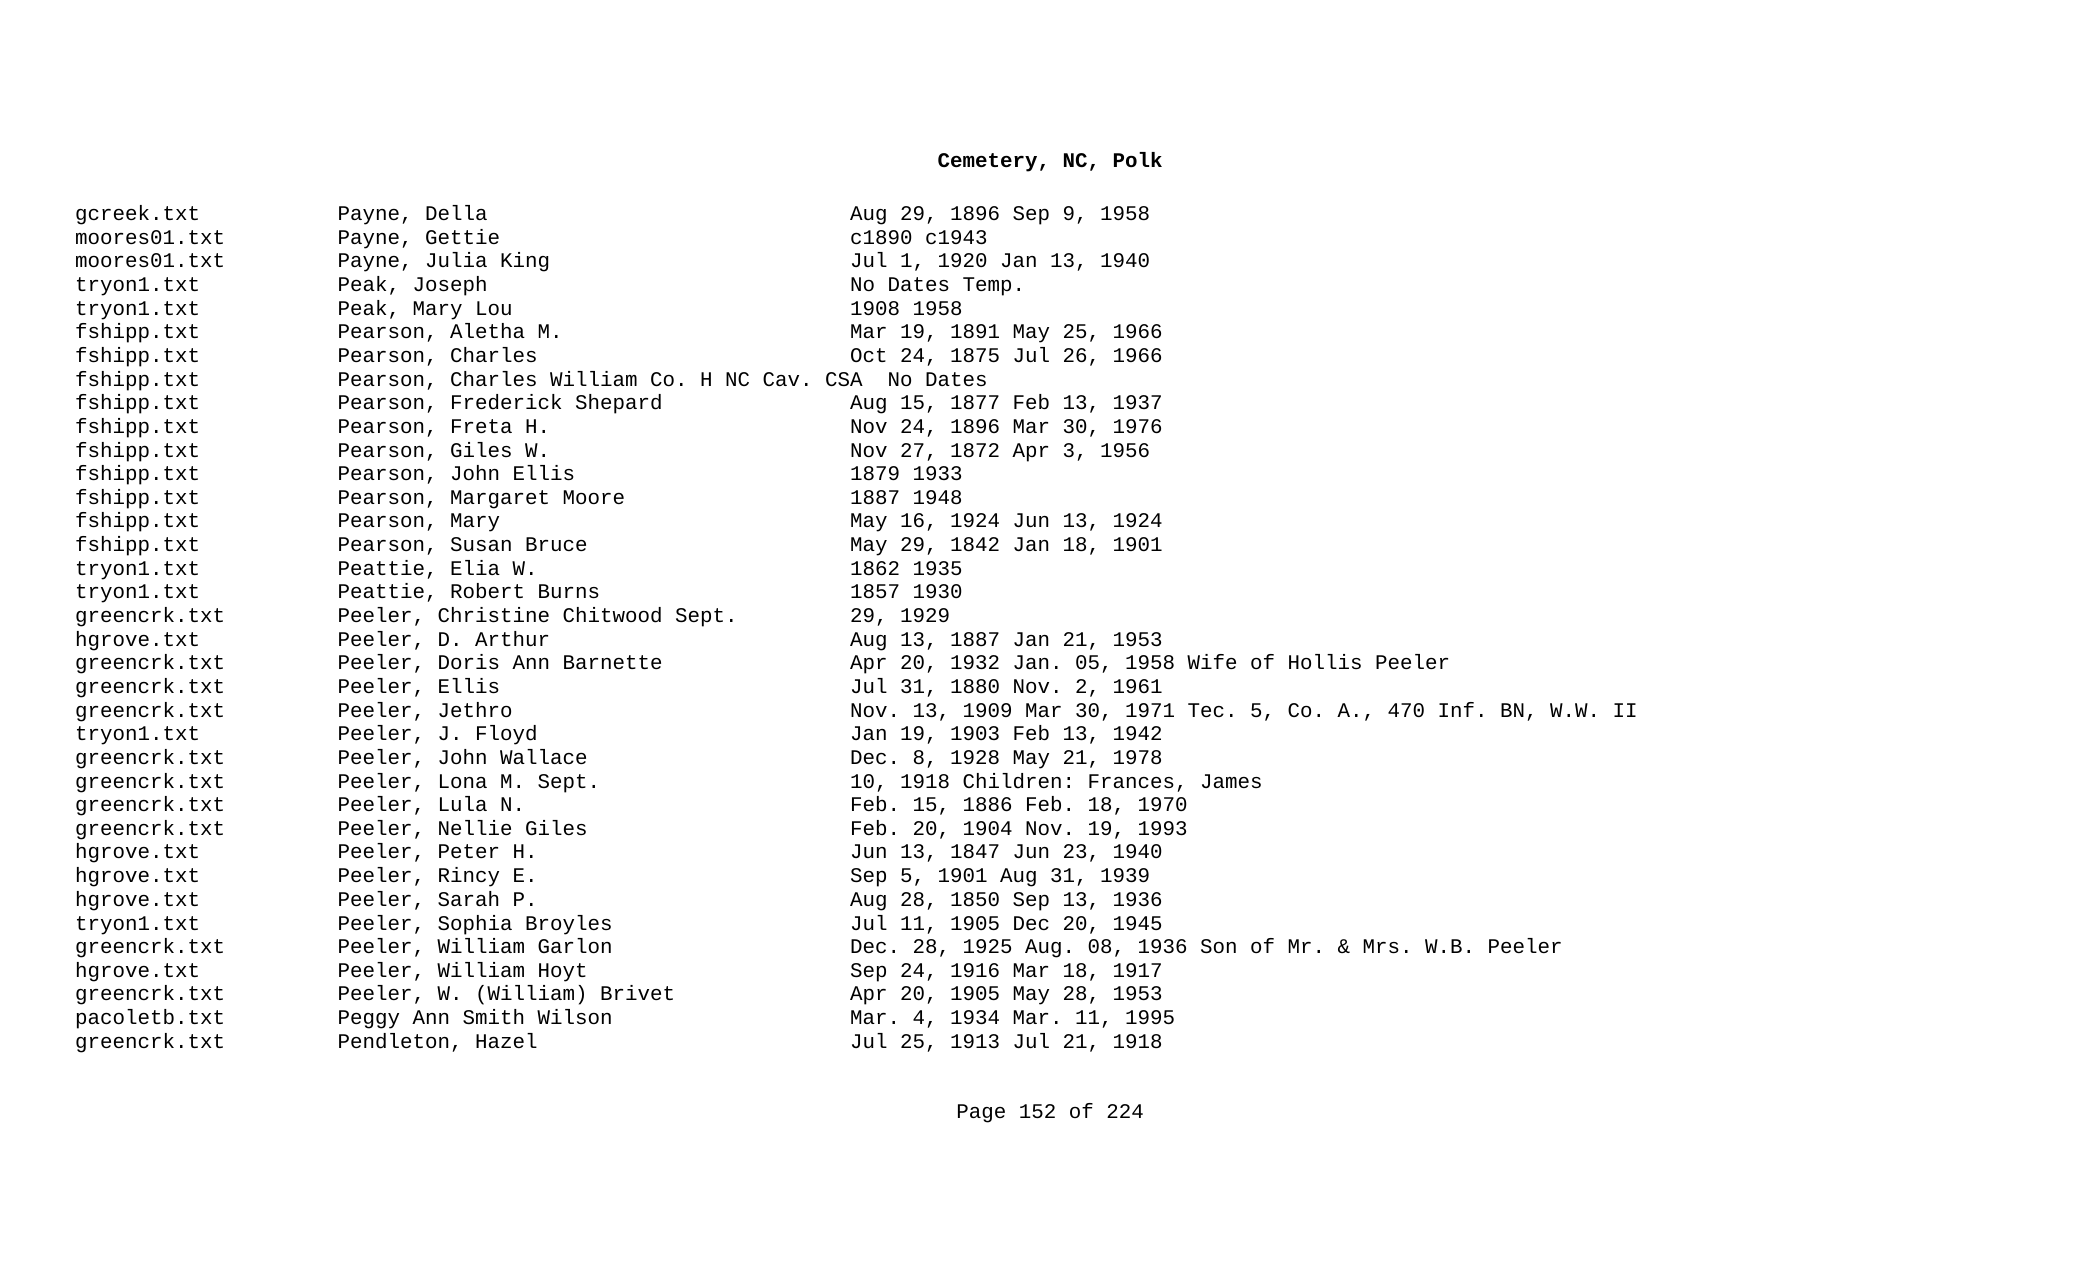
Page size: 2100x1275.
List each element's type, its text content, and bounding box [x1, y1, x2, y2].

text greencrk.txt Peeler, Nellie Giles Feb. 20, 1904 Nov. 19, 1993 [75, 818, 2025, 842]
text greencrk.txt Peeler, Doris Ann Barnette Apr 20, 1932 Jan. 05, 1958 Wife of Hollis Peeler [75, 652, 2025, 676]
text greencrk.txt Peeler, Lona M. Sept. 10, 1918 Children: Frances, James [75, 771, 2025, 794]
text greencrk.txt Peeler, Jethro Nov. 13, 1909 Mar 30, 1971 Tec. 5, Co. A., 470 Inf. BN, W.W. II [75, 700, 2025, 723]
text hgrove.txt Peeler, Sarah P. Aug 28, 1850 Sep 13, 1936 [75, 889, 2025, 912]
text fshipp.txt Pearson, John Ellis 1879 1933 [75, 463, 2025, 487]
text moores01.txt Payne, Gettie c1890 c1943 [75, 227, 2025, 250]
text hgrove.txt Peeler, Peter H. Jun 13, 1847 Jun 23, 1940 [75, 842, 2025, 865]
text greencrk.txt Pendleton, Hazel Jul 25, 1913 Jul 21, 1918 [75, 1031, 2025, 1054]
text tryon1.txt Peeler, J. Floyd Jan 19, 1903 Feb 13, 1942 [75, 723, 2025, 747]
text hgrove.txt Peeler, Rincy E. Sep 5, 1901 Aug 31, 1939 [75, 865, 2025, 889]
text fshipp.txt Pearson, Margaret Moore 1887 1948 [75, 487, 2025, 511]
text moores01.txt Payne, Julia King Jul 1, 1920 Jan 13, 1940 [75, 250, 2025, 274]
text tryon1.txt Peak, Joseph No Dates Temp. [75, 274, 2025, 298]
text tryon1.txt Peak, Mary Lou 1908 1958 [75, 298, 2025, 321]
text tryon1.txt Peattie, Elia W. 1862 1935 [75, 558, 2025, 581]
text greencrk.txt Peeler, John Wallace Dec. 8, 1928 May 21, 1978 [75, 747, 2025, 771]
text fshipp.txt Pearson, Charles William Co. H NC Cav. CSA No Dates [75, 369, 2025, 392]
text fshipp.txt Pearson, Freta H. Nov 24, 1896 Mar 30, 1976 [75, 416, 2025, 439]
text fshipp.txt Pearson, Charles Oct 24, 1875 Jul 26, 1966 [75, 345, 2025, 369]
text fshipp.txt Pearson, Aletha M. Mar 19, 1891 May 25, 1966 [75, 321, 2025, 345]
text greencrk.txt Peeler, William Garlon Dec. 28, 1925 Aug. 08, 1936 Son of Mr. & Mrs. W.B. Peeler [75, 936, 2025, 960]
text pacoletb.txt Peggy Ann Smith Wilson Mar. 4, 1934 Mar. 11, 1995 [75, 1007, 2025, 1031]
text hgrove.txt Peeler, D. Arthur Aug 13, 1887 Jan 21, 1953 [75, 629, 2025, 652]
text fshipp.txt Pearson, Frederick Shepard Aug 15, 1877 Feb 13, 1937 [75, 392, 2025, 416]
text gcreek.txt Payne, Della Aug 29, 1896 Sep 9, 1958 [75, 203, 2025, 227]
text fshipp.txt Pearson, Giles W. Nov 27, 1872 Apr 3, 1956 [75, 439, 2025, 463]
text tryon1.txt Peeler, Sophia Broyles Jul 11, 1905 Dec 20, 1945 [75, 912, 2025, 936]
text tryon1.txt Peattie, Robert Burns 1857 1930 [75, 581, 2025, 605]
text greencrk.txt Peeler, Christine Chitwood Sept. 29, 1929 [75, 605, 2025, 629]
text hgrove.txt Peeler, William Hoyt Sep 24, 1916 Mar 18, 1917 [75, 960, 2025, 983]
text greencrk.txt Peeler, Lula N. Feb. 15, 1886 Feb. 18, 1970 [75, 794, 2025, 818]
text greencrk.txt Peeler, Ellis Jul 31, 1880 Nov. 2, 1961 [75, 676, 2025, 700]
text greencrk.txt Peeler, W. (William) Brivet Apr 20, 1905 May 28, 1953 [75, 983, 2025, 1007]
text fshipp.txt Pearson, Mary May 16, 1924 Jun 13, 1924 [75, 511, 2025, 534]
text fshipp.txt Pearson, Susan Bruce May 29, 1842 Jan 18, 1901 [75, 534, 2025, 558]
